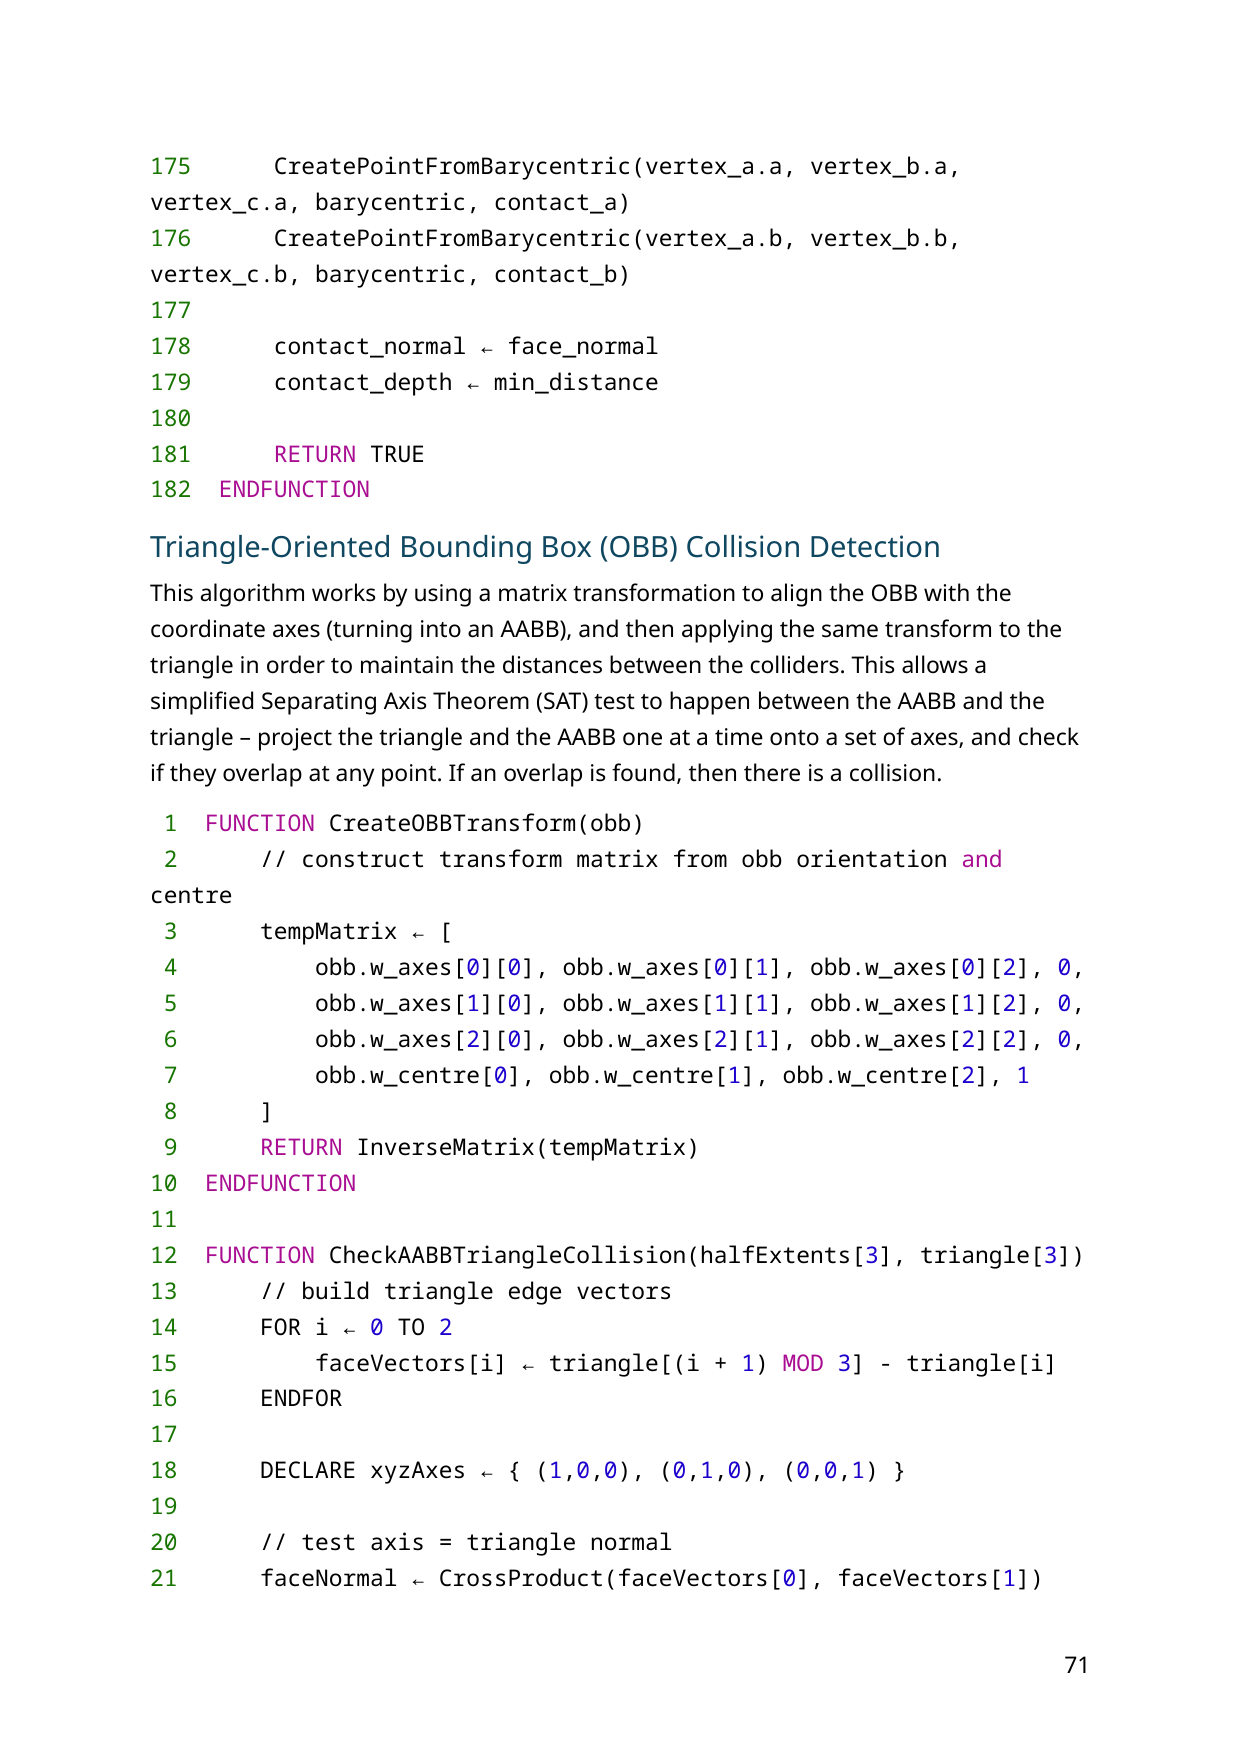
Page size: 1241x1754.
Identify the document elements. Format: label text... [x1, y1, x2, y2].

text 3 tempMatrix ← [ [150, 915, 1090, 946]
text 12 FUNCTION CheckAABBTriangleCollision(halfExtents[3], triangle[3]) [150, 1239, 1090, 1270]
text 1 FUNCTION CreateOBBTransform(obb) [150, 807, 1090, 839]
text 178 contact_normal ← face_normal [150, 330, 1090, 361]
text 8 ] [150, 1095, 1090, 1126]
text 19 [150, 1490, 1090, 1521]
text 175 CreatePointFromBarycentric(vertex_a.a, vertex_b.a, vertex_c.a, barycentric, contact_a) [150, 150, 1090, 217]
text 2 // construct transform matrix from obb orientation and centre [150, 843, 1090, 911]
text 11 [150, 1203, 1090, 1234]
text 18 DECLARE xyzAxes ← { (1,0,0), (0,1,0), (0,0,1) } [150, 1454, 1090, 1486]
text 14 FOR i ← 0 TO 2 [150, 1311, 1090, 1342]
text 21 faceNormal ← CrossProduct(faceVectors[0], faceVectors[1]) [150, 1562, 1090, 1593]
text 182 ENDFUNCTION [150, 473, 1090, 505]
text 179 contact_depth ← min_distance [150, 366, 1090, 397]
text 16 ENDFOR [150, 1382, 1090, 1414]
text 5 obb.w_axes[1][0], obb.w_axes[1][1], obb.w_axes[1][2], 0, [150, 987, 1090, 1018]
text 15 faceVectors[i] ← triangle[(i + 1) MOD 3] - triangle[i] [150, 1346, 1090, 1378]
text 180 [150, 402, 1090, 433]
text 181 RETURN TRUE [150, 437, 1090, 469]
text 6 obb.w_axes[2][0], obb.w_axes[2][1], obb.w_axes[2][2], 0, [150, 1023, 1090, 1054]
text 4 obb.w_axes[0][0], obb.w_axes[0][1], obb.w_axes[0][2], 0, [150, 951, 1090, 982]
text This algorithm works by using a matrix transformation to align the OBB with the coordinate axes (turning into an AABB), and then applying the same transform to the triangle in order to maintain the distances between the colliders. This allows a simplified Separating Axis Theorem (SAT) test to happen between the AABB and the triangle – project the triangle and the AABB one at a time onto a set of axes, and check if they overlap at any point. If an overlap is found, then there is a collision. [150, 577, 1090, 788]
text 9 RETURN InverseMatrix(tempMatrix) [150, 1131, 1090, 1162]
text 176 CreatePointFromBarycentric(vertex_a.b, vertex_b.b, vertex_c.b, barycentric, contact_b) [150, 222, 1090, 289]
text 177 [150, 294, 1090, 325]
text 10 ENDFUNCTION [150, 1167, 1090, 1198]
text 13 // build triangle edge vectors [150, 1274, 1090, 1306]
subtitle Triangle-Oriented Bounding Box (OBB) Collision Detection [150, 526, 1090, 566]
text 20 // test axis = triangle normal [150, 1526, 1090, 1557]
text 7 obb.w_centre[0], obb.w_centre[1], obb.w_centre[2], 1 [150, 1059, 1090, 1090]
text 17 [150, 1418, 1090, 1449]
